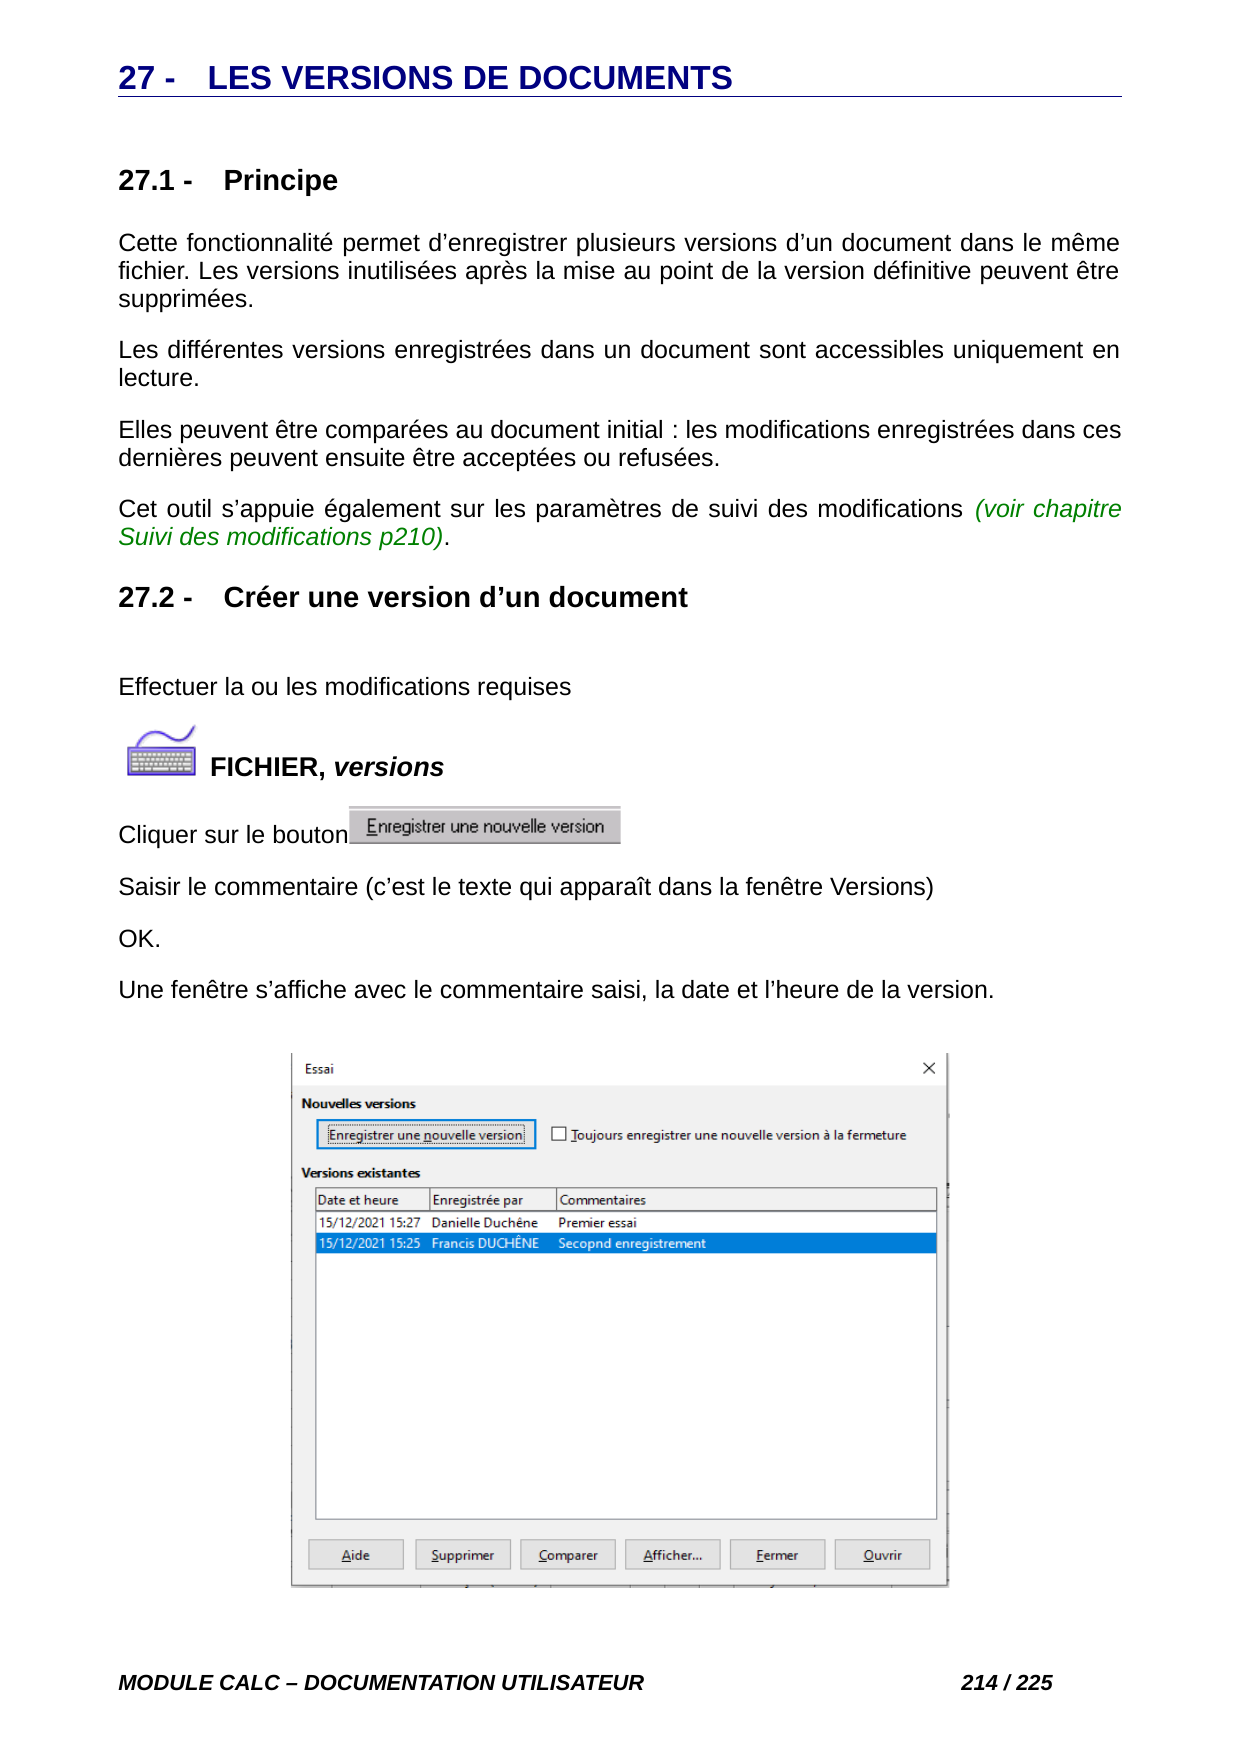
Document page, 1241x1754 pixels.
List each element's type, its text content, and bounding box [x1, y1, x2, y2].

text Les différentes versions enregistrées dans un document sont accessibles uniquement en lecture. [118, 336, 1122, 392]
picture [348, 806, 621, 844]
text Une fenêtre s’affiche avec le commentaire saisi, la date et l’heure de la version. [118, 976, 1122, 1004]
picture [290, 1053, 950, 1588]
subtitle Les versions de documents [118, 59, 1122, 96]
subtitle Créer une version d’un document [118, 581, 1122, 613]
text Cet outil s’appuie également sur les paramètres de suivi des modifications (voir chapitre Suivi des modifications p210). [118, 495, 1122, 551]
text Elles peuvent être comparées au document initial : les modifications enregistrées dans ces dernières peuvent ensuite être acceptées ou refusées. [118, 416, 1122, 472]
text Saisir le commentaire (c’est le texte qui apparaît dans la fenêtre Versions) [118, 873, 1122, 901]
text OK. [118, 924, 1122, 952]
picture [123, 714, 199, 790]
text Effectuer la ou les modifications requises [118, 673, 1122, 701]
subtitle Principe [118, 164, 1122, 197]
text Cliquer sur le bouton [118, 818, 1122, 849]
text Cette fonctionnalité permet d’enregistrer plusieurs versions d’un document dans le même fichier. Les versions inutilisées après la mise au point de la version définitive peuvent être supprimées. [118, 229, 1122, 313]
text FICHIER, versions [199, 752, 1122, 783]
